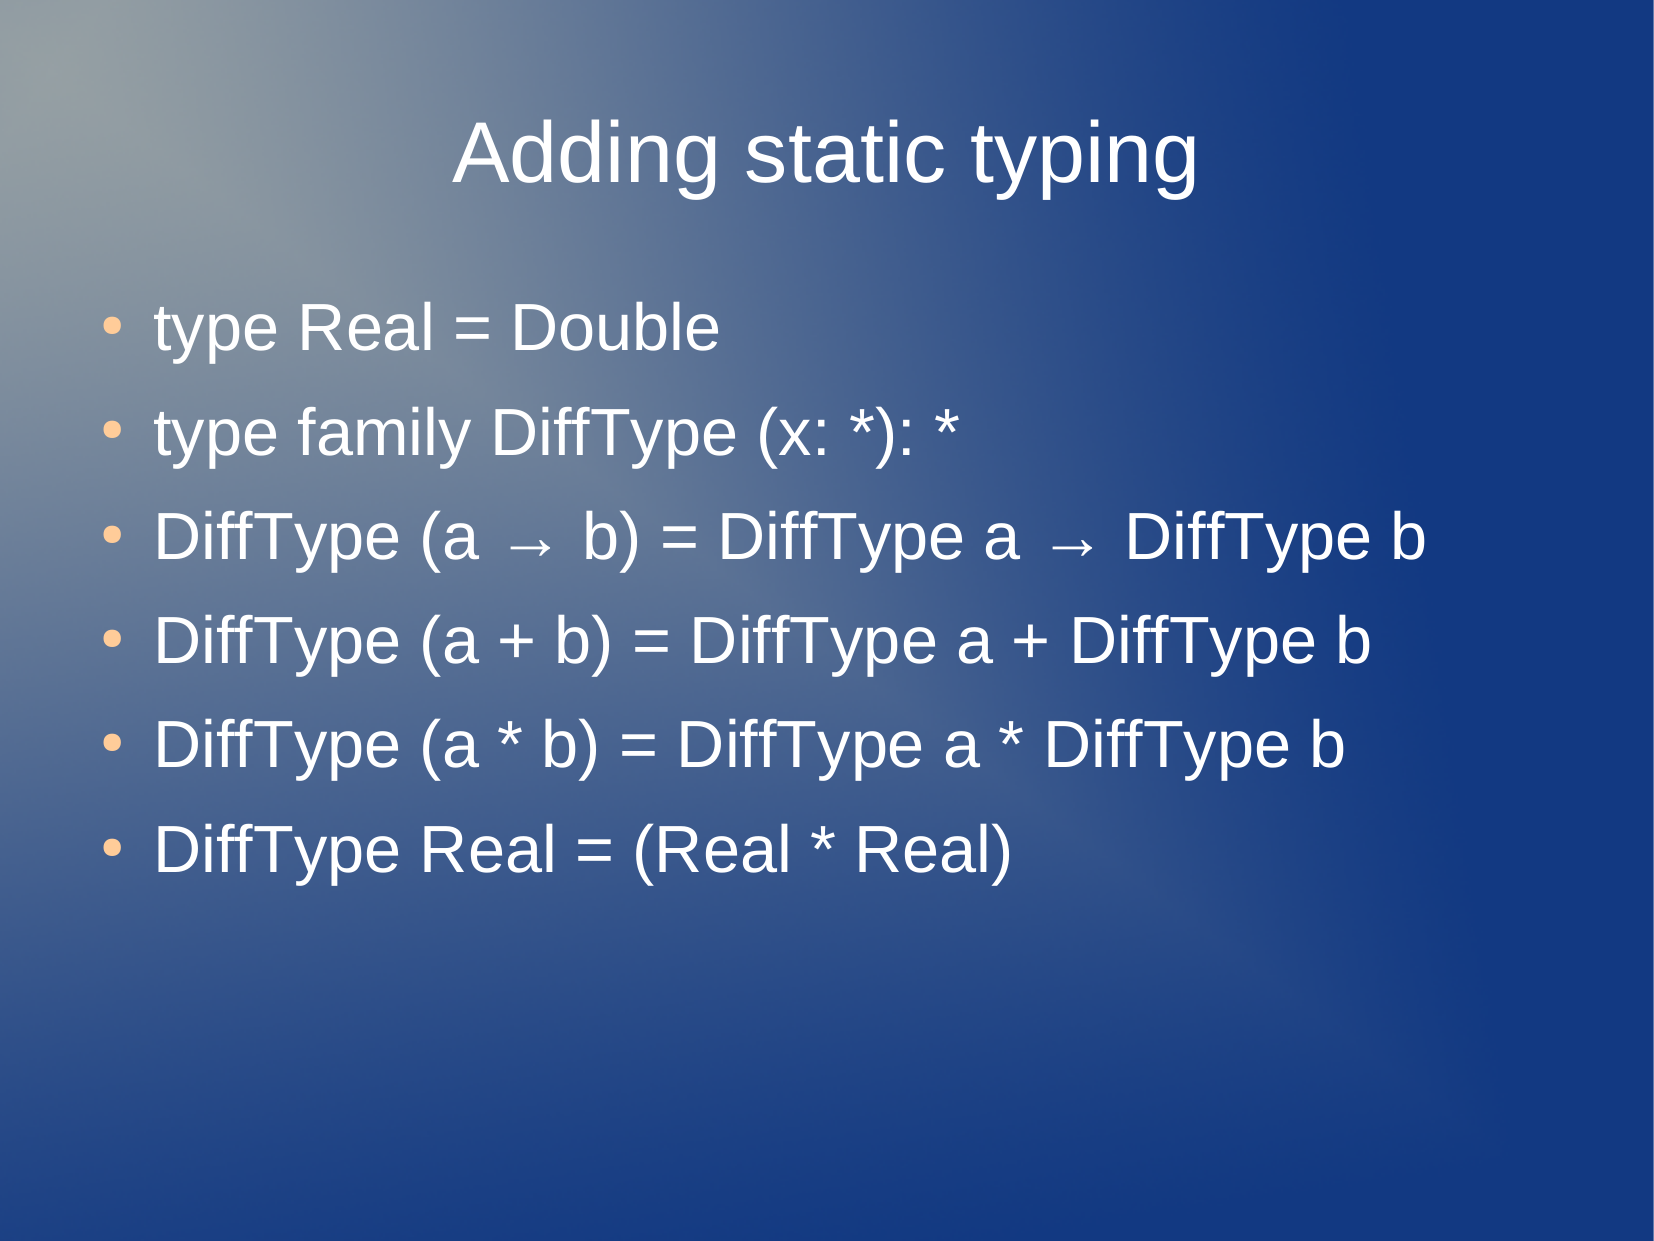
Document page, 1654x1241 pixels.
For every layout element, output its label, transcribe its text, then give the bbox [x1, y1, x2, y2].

picture [0, 0, 1654, 1241]
list type Real = Double type family DiffType (x: *): * DiffType (a → b) = DiffType a → DiffType b DiffType (a + b) = DiffType a + DiffType b DiffType (a * b) = DiffType a * DiffType b DiffType Real = (Real * Real) [82, 290, 1571, 1109]
title Adding static typing [82, 49, 1571, 257]
